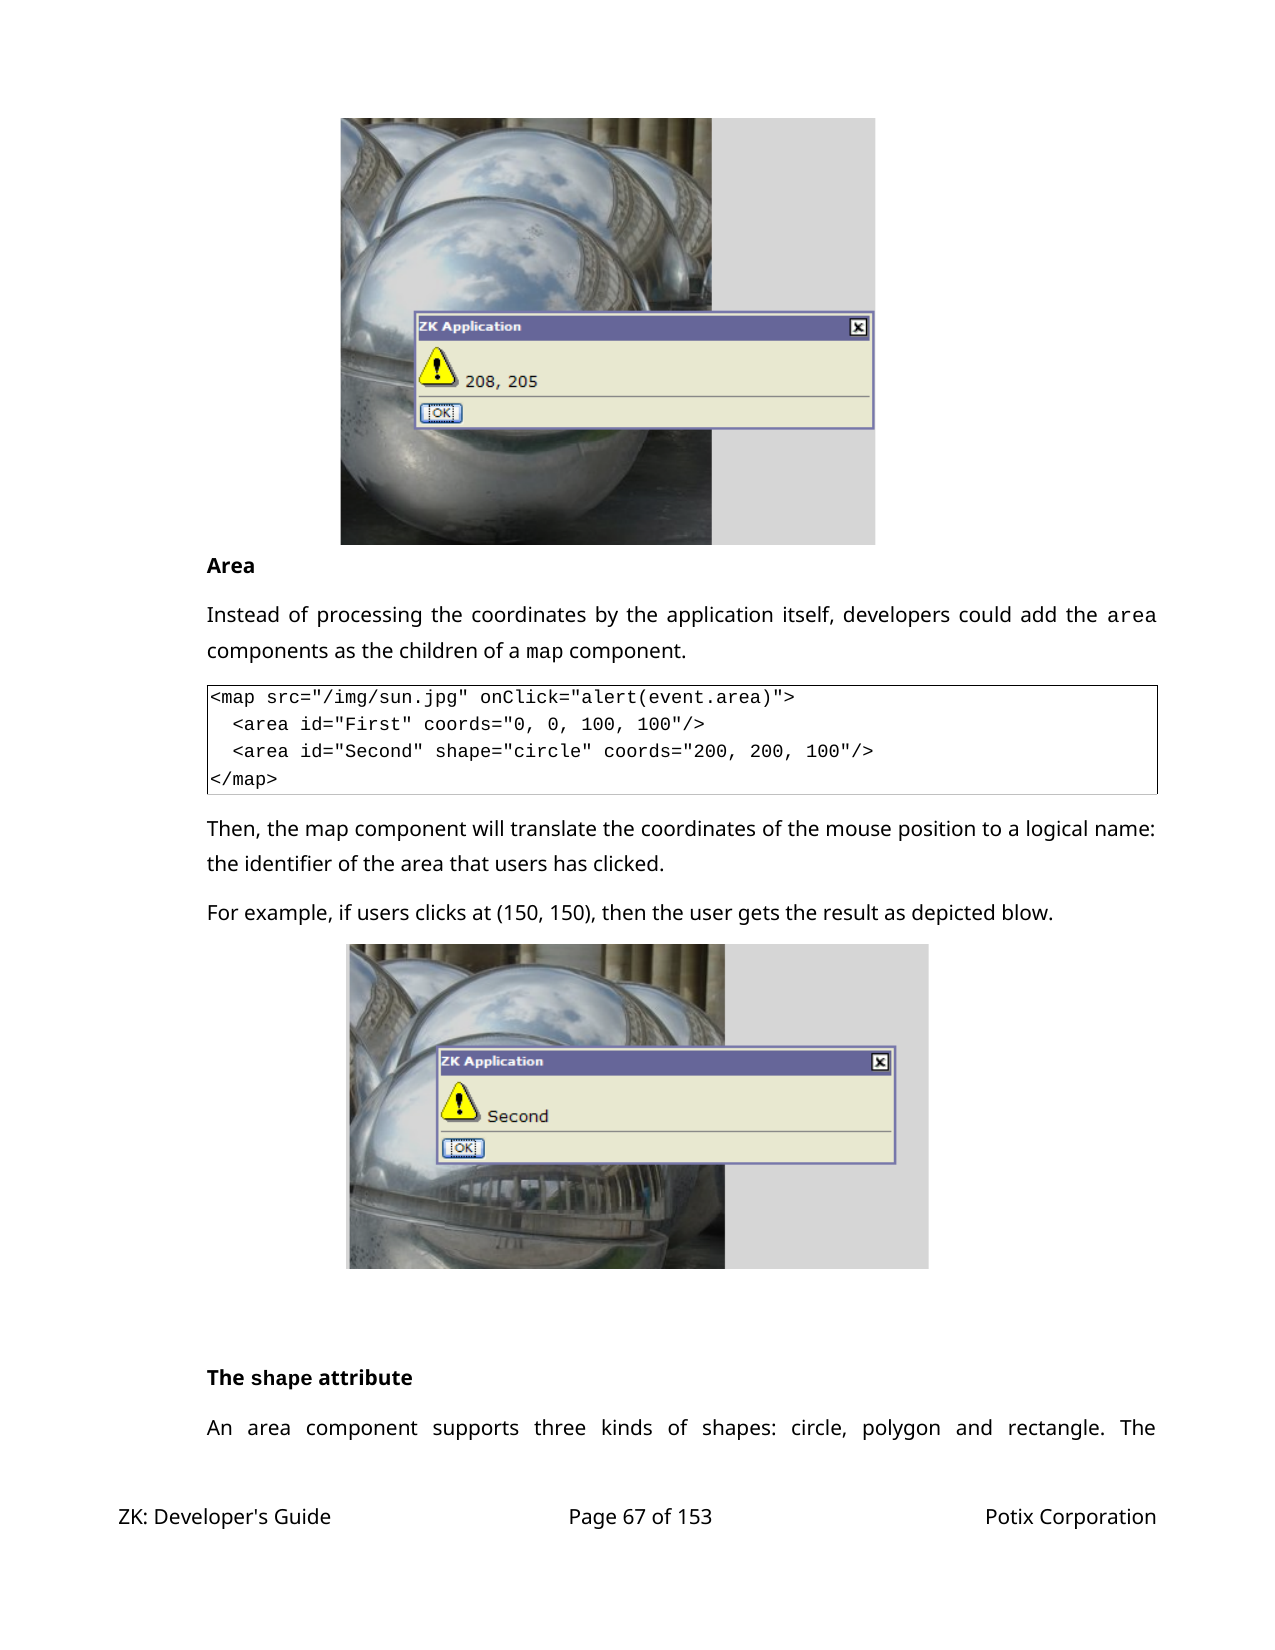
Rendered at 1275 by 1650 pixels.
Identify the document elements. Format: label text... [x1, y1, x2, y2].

text Then, the map component will translate the coordinates of the mouse position to a logical name: the identifier of the area that users has clicked. [207, 814, 1157, 878]
subtitle Area [207, 545, 1157, 579]
text </map> [208, 766, 1157, 794]
picture [340, 118, 876, 545]
text An area component supports three kinds of shapes: circle, polygon and rectangle. The [207, 1413, 1157, 1441]
text <area id="Second" shape="circle" coords="200, 200, 100"/> [208, 739, 1157, 763]
subtitle The shape attribute [207, 1363, 1157, 1392]
picture [346, 944, 929, 1269]
text <area id="First" coords="0, 0, 100, 100"/> [208, 712, 1157, 736]
text <map src="/img/sun.jpg" onClick="alert(event.area)"> [208, 686, 1157, 709]
text For example, if users clicks at (150, 150), then the user gets the result as depicted blow. [207, 898, 1157, 927]
text Instead of processing the coordinates by the application itself, developers could add the area components as the children of a map component. [207, 600, 1157, 664]
